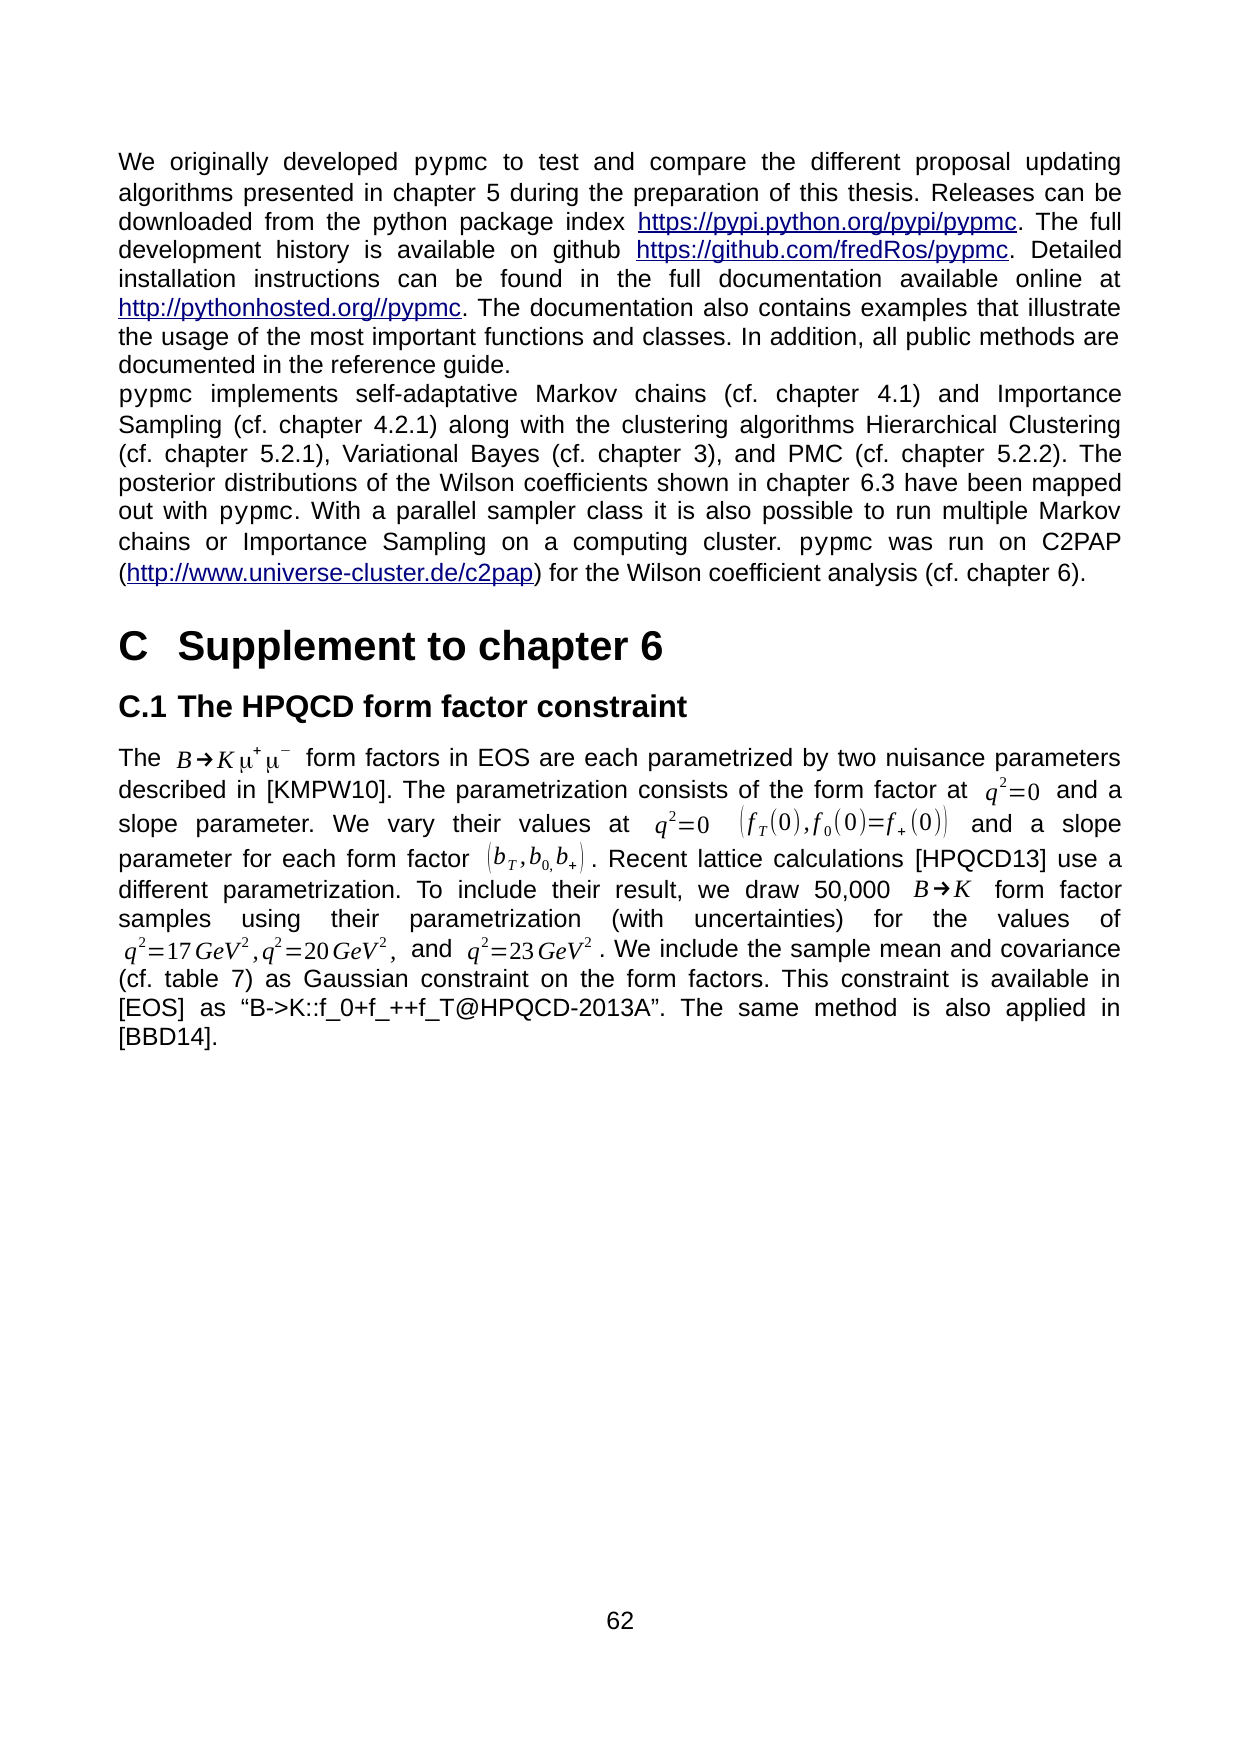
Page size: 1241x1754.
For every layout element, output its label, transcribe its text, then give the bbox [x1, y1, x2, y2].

title The HPQCD form factor constraint [118, 688, 1122, 723]
text pypmc implements self-adaptative Markov chains (cf. chapter 4.1) and Importance Sampling (cf. chapter 4.2.1) along with the clustering algorithms Hierarchical Clustering (cf. chapter 5.2.1), Variational Bayes (cf. chapter 3), and PMC (cf. chapter 5.2.2). The posterior distributions of the Wilson coefficients shown in chapter 6.3 have been mapped out with pypmc. With a parallel sampler class it is also possible to run multiple Markov chains or Importance Sampling on a computing cluster. pypmc was run on C2PAP (http://www.universe-cluster.de/c2pap) for the Wilson coefficient analysis (cf. chapter 6). [118, 379, 1122, 587]
text We originally developed pypmc to test and compare the different proposal updating algorithms presented in chapter 5 during the preparation of this thesis. Releases can be downloaded from the python package index https://pypi.python.org/pypi/pypmc. The full development history is available on github https://github.com/fredRos/pypmc. Detailed installation instructions can be found in the full documentation available online at http://pythonhosted.org//pypmc. The documentation also contains examples that illustrate the usage of the most important functions and classes. In addition, all public methods are documented in the reference guide. [118, 147, 1122, 379]
text The form factors in EOS are each parametrized by two nuisance parameters described in [KMPW10]. The parametrization consists of the form factor at and a slope parameter. We vary their values at and a slope parameter for each form factor . Recent lattice calculations [HPQCD13] use a different parametrization. To include their result, we draw 50,000 form factor samples using their parametrization (with uncertainties) for the values of and . We include the sample mean and covariance (cf. table 7) as Gaussian constraint on the form factors. This constraint is available in [EOS] as “B->K::f_0+f_++f_T@HPQCD-2013A”. The same method is also applied in [BBD14]. [118, 742, 1122, 1051]
title Supplement to chapter 6 [118, 622, 1122, 669]
